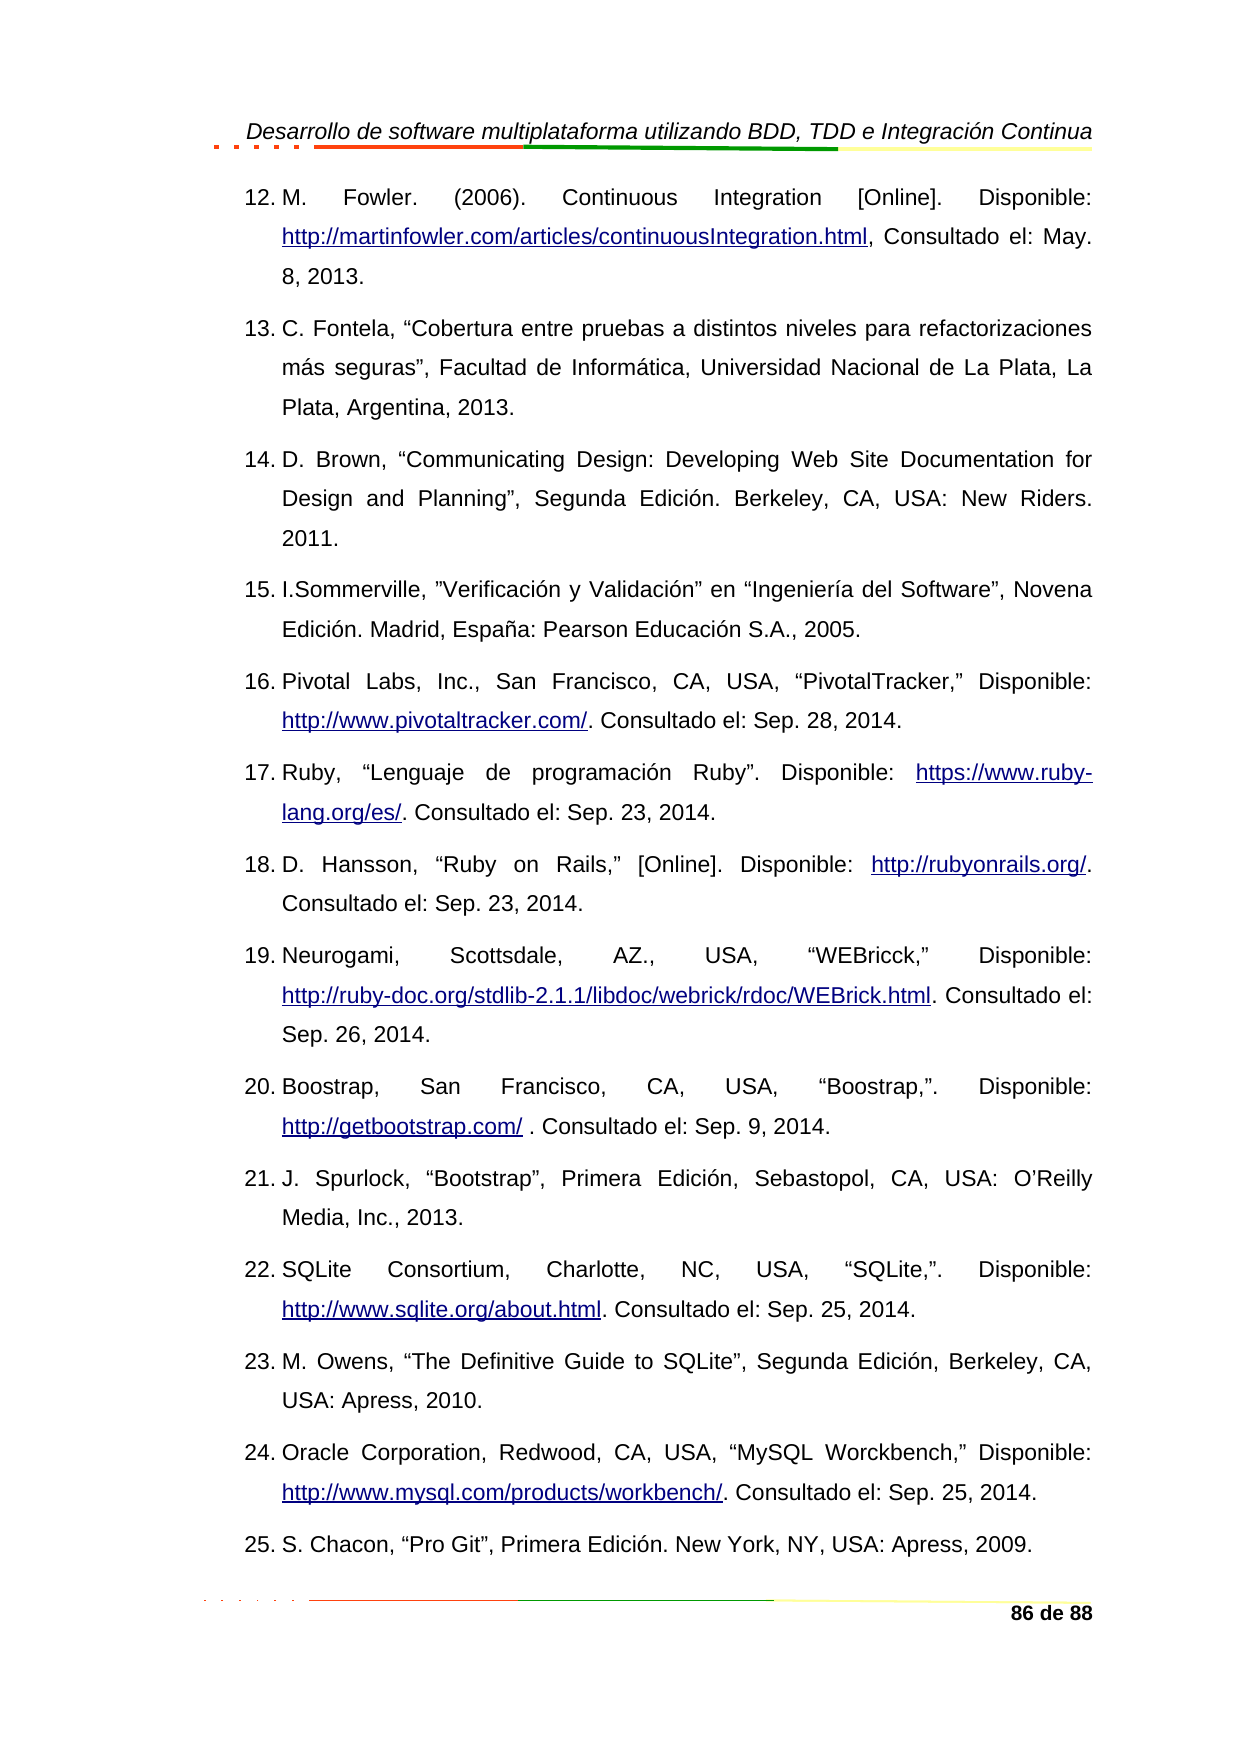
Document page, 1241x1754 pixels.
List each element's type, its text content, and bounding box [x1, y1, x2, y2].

subtitle Oracle Corporation, Redwood, CA, USA, “MySQL Worckbench,” Disponible: http://www.mysql.com/products/workbench/. Consultado el: Sep. 25, 2014. [244, 1439, 1093, 1505]
subtitle D. Brown, “Communicating Design: Developing Web Site Documentation for Design and Planning”, Segunda Edición. Berkeley, CA, USA: New Riders. 2011. [244, 446, 1093, 551]
subtitle M. Owens, “The Definitive Guide to SQLite”, Segunda Edición, Berkeley, CA, USA: Apress, 2010. [244, 1348, 1093, 1413]
subtitle D. Hansson, “Ruby on Rails,” [Online]. Disponible: http://rubyonrails.org/. Consultado el: Sep. 23, 2014. [244, 851, 1093, 917]
subtitle C. Fontela, “Cobertura entre pruebas a distintos niveles para refactorizaciones más seguras”, Facultad de Informática, Universidad Nacional de La Plata, La Plata, Argentina, 2013. [244, 314, 1093, 420]
subtitle I.Sommerville, ”Verificación y Validación” en “Ingeniería del Software”, Novena Edición. Madrid, España: Pearson Educación S.A., 2005. [244, 576, 1093, 642]
subtitle Neurogami, Scottsdale, AZ., USA, “WEBricck,” Disponible: http://ruby-doc.org/stdlib-2.1.1/libdoc/webrick/rdoc/WEBrick.html. Consultado el: Sep. 26, 2014. [244, 942, 1093, 1048]
subtitle Boostrap, San Francisco, CA, USA, “Boostrap,”. Disponible: http://getbootstrap.com/ . Consultado el: Sep. 9, 2014. [244, 1073, 1093, 1139]
subtitle SQLite Consortium, Charlotte, NC, USA, “SQLite,”. Disponible: http://www.sqlite.org/about.html. Consultado el: Sep. 25, 2014. [244, 1256, 1093, 1322]
subtitle S. Chacon, “Pro Git”, Primera Edición. New York, NY, USA: Apress, 2009. [244, 1531, 1093, 1557]
subtitle Pivotal Labs, Inc., San Francisco, CA, USA, “PivotalTracker,” Disponible: http://www.pivotaltracker.com/. Consultado el: Sep. 28, 2014. [244, 668, 1093, 734]
subtitle J. Spurlock, “Bootstrap”, Primera Edición, Sebastopol, CA, USA: O’Reilly Media, Inc., 2013. [244, 1165, 1093, 1231]
subtitle Ruby, “Lenguaje de programación Ruby”. Disponible: https://www.ruby-lang.org/es/. Consultado el: Sep. 23, 2014. [244, 759, 1093, 825]
subtitle M. Fowler. (2006). Continuous Integration [Online]. Disponible: http://martinfowler.com/articles/continuousIntegration.html, Consultado el: May. 8, 2013. [244, 184, 1093, 289]
